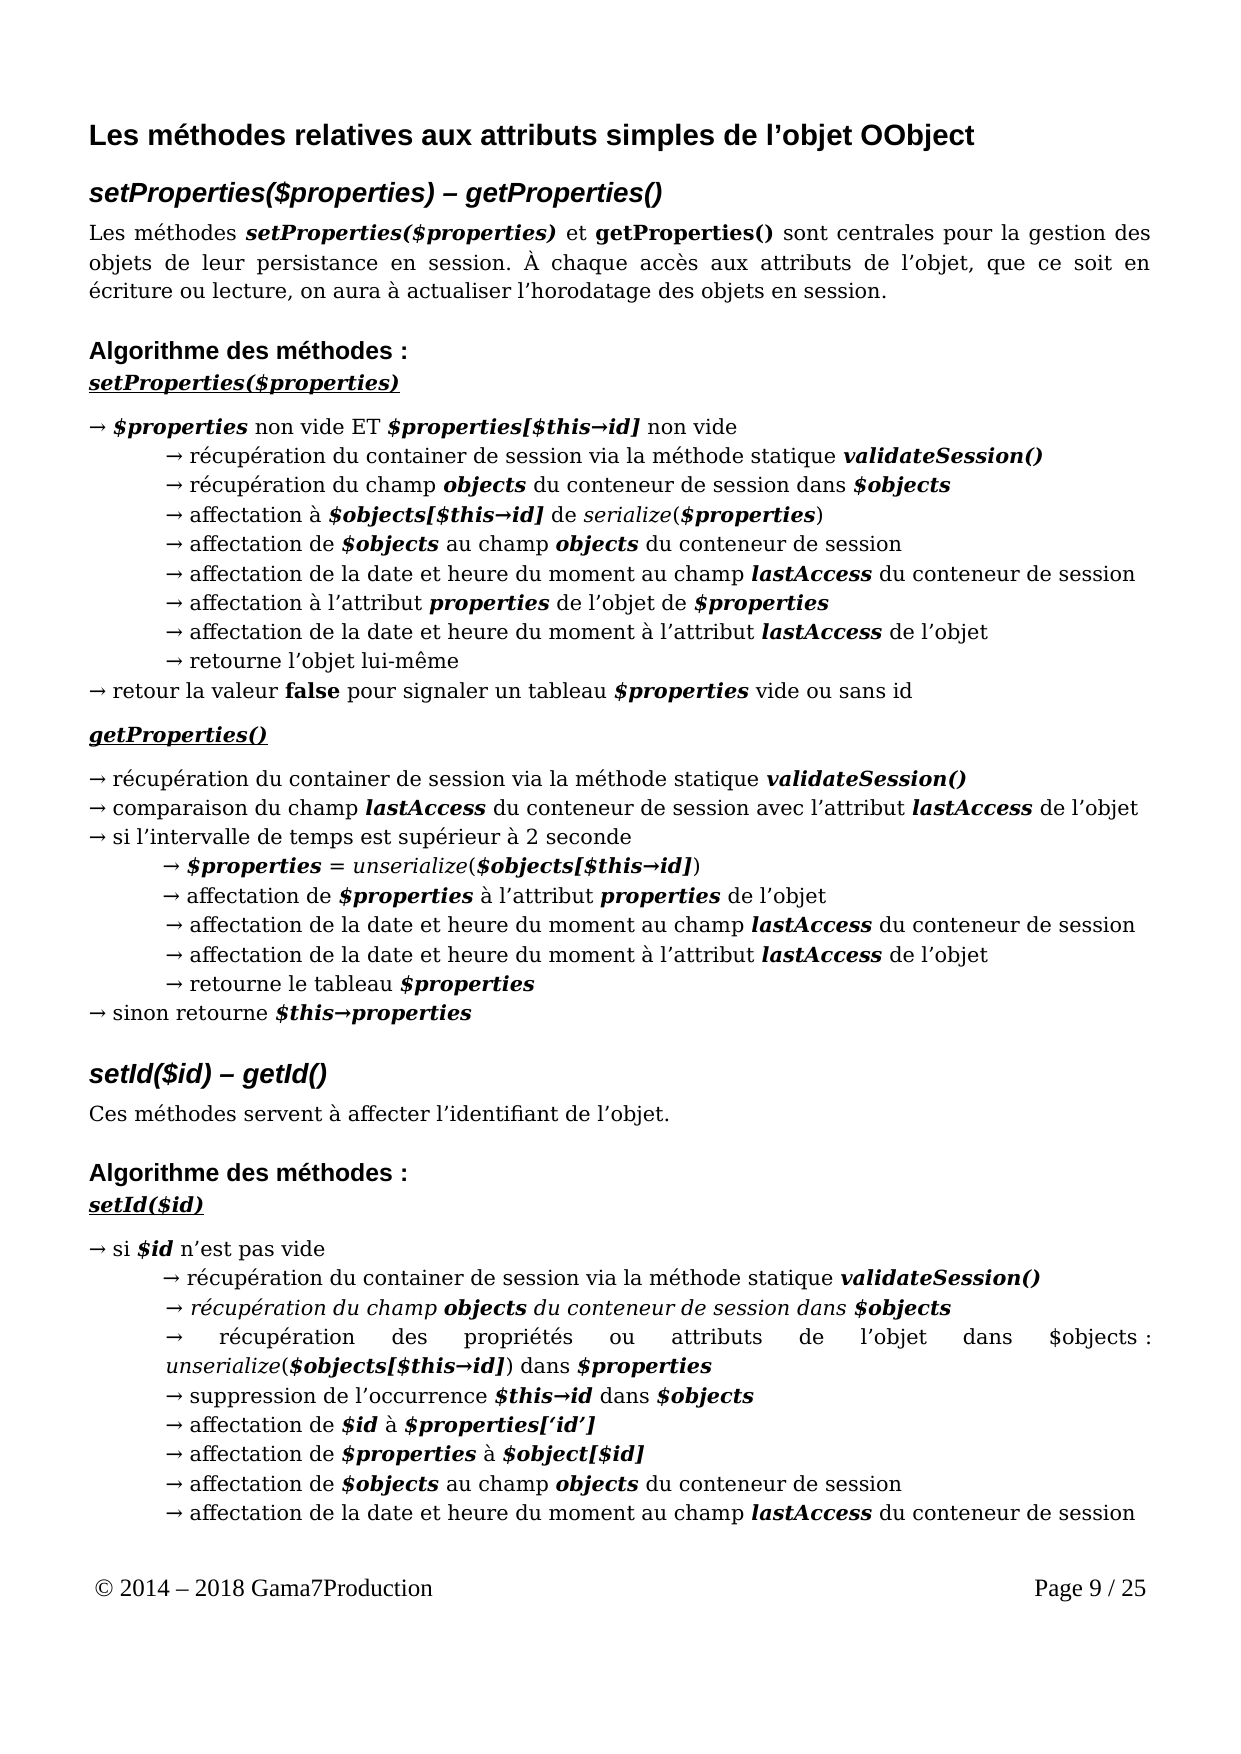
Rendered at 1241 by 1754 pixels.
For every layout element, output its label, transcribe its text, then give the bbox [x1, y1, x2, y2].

text → comparaison du champ lastAccess du conteneur de session avec l’attribut lastAccess de l’objet [88, 796, 1152, 820]
text → récupération du champ objects du conteneur de session dans $objects [165, 473, 1152, 498]
text → si $id n’est pas vide [88, 1237, 1152, 1261]
text → récupération du container de session via la méthode statique validateSession() [165, 444, 1152, 468]
text setProperties($properties) [88, 371, 1152, 395]
text → affectation de la date et heure du moment au champ lastAccess du conteneur de session [165, 913, 1152, 937]
subtitle Algorithme des méthodes : [88, 1158, 1152, 1187]
text → affectation de $properties à l’attribut properties de l’objet [88, 884, 1152, 908]
text getProperties() [88, 722, 1152, 747]
text Les méthodes setProperties($properties) et getProperties() sont centrales pour la gestion des objets de leur persistance en session. À chaque accès aux attributs de l’objet, que ce soit en écriture ou lecture, on aura à actualiser l’horodatage des objets en session. [88, 221, 1152, 304]
subtitle Algorithme des méthodes : [88, 336, 1152, 364]
text → affectation de la date et heure du moment au champ lastAccess du conteneur de session [165, 1501, 1152, 1526]
text → affectation de la date et heure du moment à l’attribut lastAccess de l’objet [165, 620, 1152, 644]
text → affectation de la date et heure du moment à l’attribut lastAccess de l’objet [165, 942, 1152, 967]
text → suppression de l’occurrence $this→id dans $objects [165, 1383, 1152, 1408]
text → retour la valeur false pour signaler un tableau $properties vide ou sans id [88, 678, 1152, 703]
text Ces méthodes servent à affecter l’identifiant de l’objet. [88, 1102, 1152, 1126]
text → $properties non vide ET $properties[$this→id] non vide [88, 414, 1152, 439]
text → retourne l’objet lui-même [165, 649, 1152, 674]
text → affectation de $id à $properties[‘id’] [165, 1413, 1152, 1437]
subtitle setId($id) – getId() [88, 1058, 1152, 1089]
text setId($id) [88, 1193, 1152, 1217]
text → retourne le tableau $properties [165, 972, 1152, 996]
text → affectation de $objects au champ objects du conteneur de session [165, 532, 1152, 556]
text → affectation à l’attribut properties de l’objet de $properties [165, 591, 1152, 615]
text → affectation de $properties à $object[$id] [165, 1442, 1152, 1467]
text → affectation de $objects au champ objects du conteneur de session [165, 1472, 1152, 1496]
text → affectation à $objects[$this→id] de serialize($properties) [165, 503, 1152, 527]
text → si l’intervalle de temps est supérieur à 2 seconde [88, 825, 1152, 849]
text → $properties = unserialize($objects[$this→id]) [88, 854, 1152, 879]
text → sinon retourne $this→properties [88, 1001, 1152, 1026]
text → récupération du container de session via la méthode statique validateSession() [88, 766, 1152, 791]
text → récupération du champ objects du conteneur de session dans $objects [165, 1296, 1152, 1320]
subtitle Les méthodes relatives aux attributs simples de l’objet OObject [88, 118, 1152, 152]
text → récupération du container de session via la méthode statique validateSession() [88, 1266, 1152, 1291]
text → récupération des propriétés ou attributs de l’objet dans $objects : unserialize($objects[$this→id]) dans $properties [165, 1325, 1152, 1379]
text → affectation de la date et heure du moment au champ lastAccess du conteneur de session [165, 561, 1152, 586]
subtitle setProperties($properties) – getProperties() [88, 177, 1152, 209]
